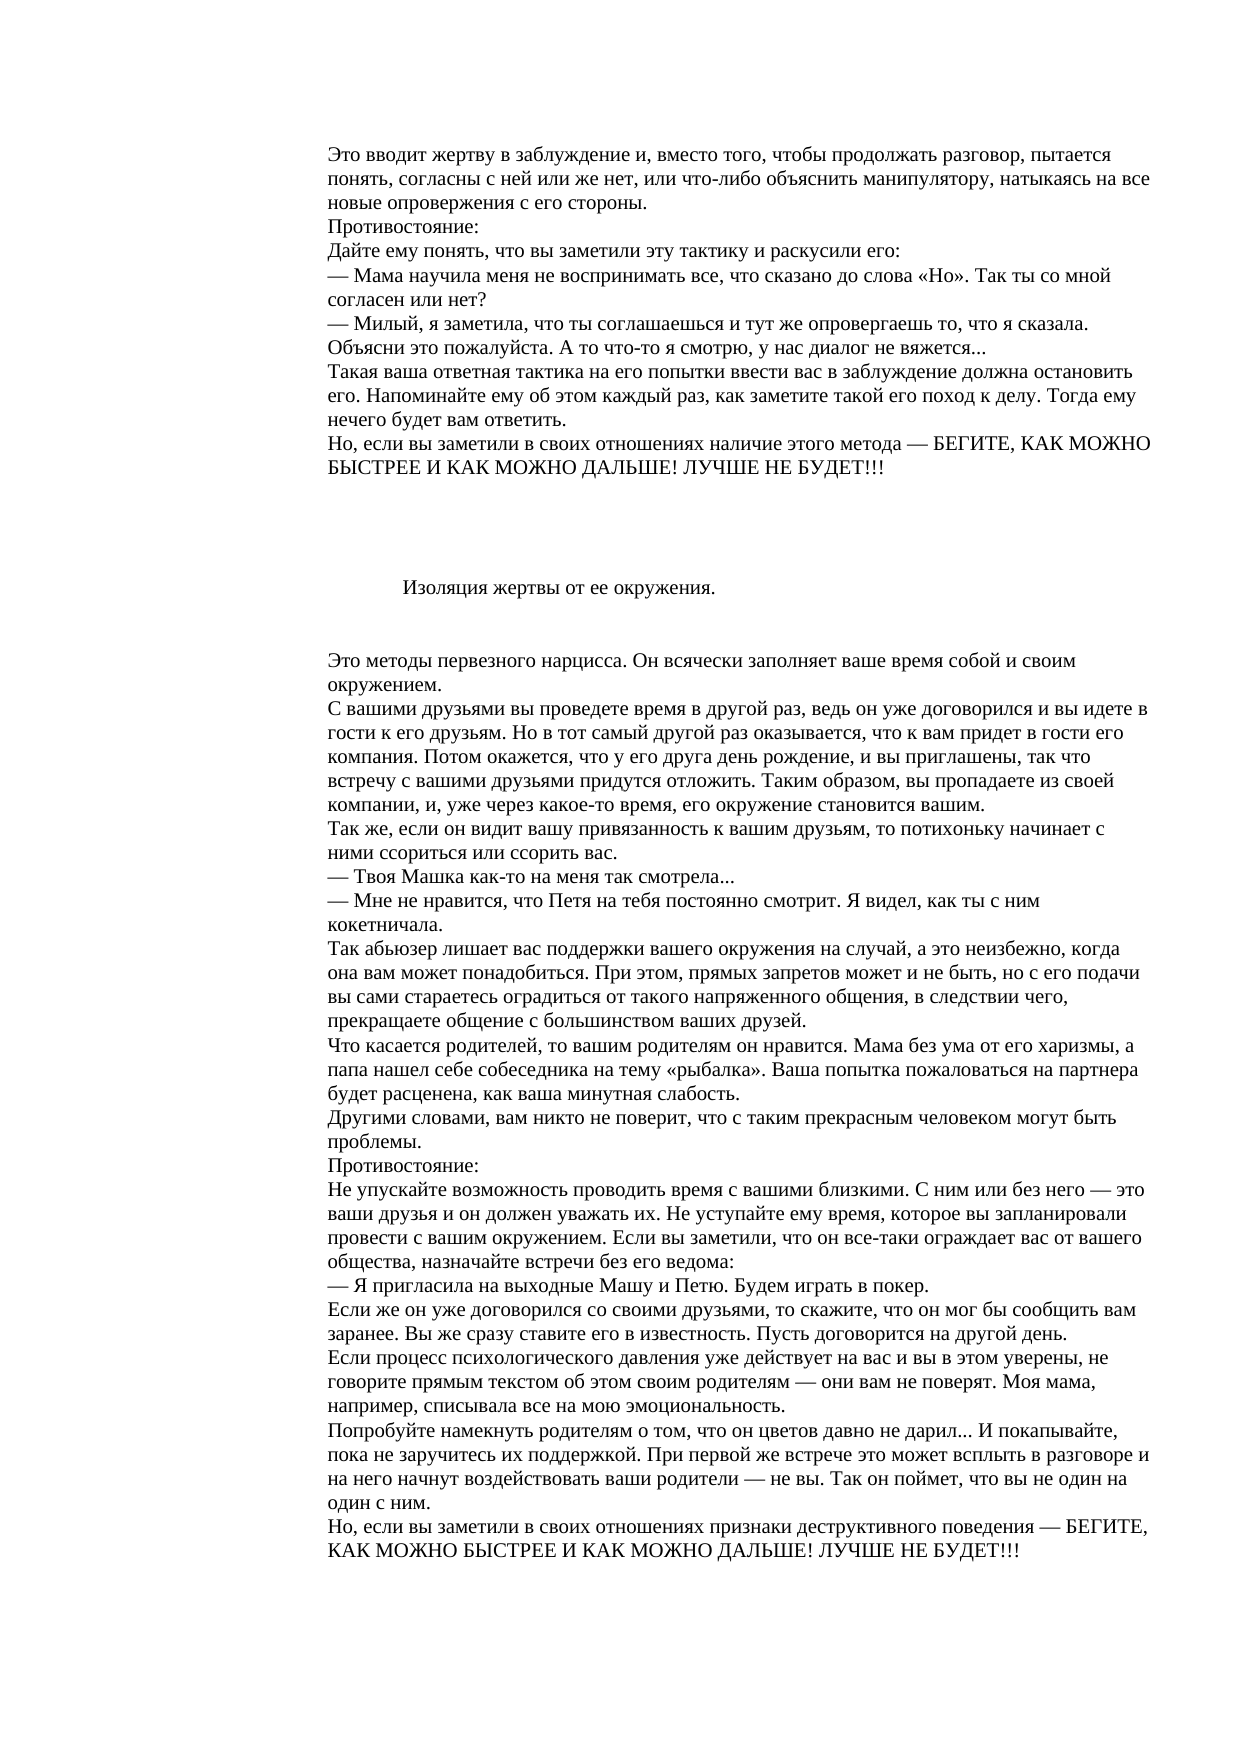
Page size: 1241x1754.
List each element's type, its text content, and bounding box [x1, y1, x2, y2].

text Противостояние: [327, 1153, 1152, 1177]
text Не упускайте возможность проводить время с вашими близкими. С ним или без него — это ваши друзья и он должен уважать их. Не уступайте ему время, которое вы запланировали провести с вашим окружением. Если вы заметили, что он все-таки ограждает вас от вашего общества, назначайте встречи без его ведома: [327, 1177, 1152, 1273]
text Дайте ему понять, что вы заметили эту тактику и раскусили его: [327, 238, 1152, 262]
text Попробуйте намекнуть родителям о том, что он цветов давно не дарил... И покапывайте, пока не заручитесь их поддержкой. При первой же встрече это может всплыть в разговоре и на него начнут воздействовать ваши родители — не вы. Так он поймет, что вы не один на один с ним. [327, 1417, 1152, 1514]
text Противостояние: [327, 214, 1152, 238]
text — Мне не нравится, что Петя на тебя постоянно смотрит. Я видел, как ты с ним кокетничала. [327, 888, 1152, 936]
text С вашими друзьями вы проведете время в другой раз, ведь он уже договорился и вы идете в гости к его друзьям. Но в тот самый другой раз оказывается, что к вам придет в гости его компания. Потом окажется, что у его друга день рождение, и вы приглашены, так что встречу с вашими друзьями придутся отложить. Таким образом, вы пропадаете из своей компании, и, уже через какое-то время, его окружение становится вашим. [327, 696, 1152, 816]
text — Я пригласила на выходные Машу и Петю. Будем играть в покер. [327, 1273, 1152, 1297]
text Но, если вы заметили в своих отношениях признаки деструктивного поведения — БЕГИТЕ, КАК МОЖНО БЫСТРЕЕ И КАК МОЖНО ДАЛЬШЕ! ЛУЧШЕ НЕ БУДЕТ!!! [327, 1514, 1152, 1562]
text Другими словами, вам никто не поверит, что с таким прекрасным человеком могут быть проблемы. [327, 1105, 1152, 1153]
text — Твоя Машка как-то на меня так смотрела... [327, 864, 1152, 888]
text Так абьюзер лишает вас поддержки вашего окружения на случай, а это неизбежно, когда она вам может понадобиться. При этом, прямых запретов может и не быть, но с его подачи вы сами стараетесь оградиться от такого напряженного общения, в следствии чего, прекращаете общение с большинством ваших друзей. [327, 936, 1152, 1032]
text Что касается родителей, то вашим родителям он нравится. Мама без ума от его харизмы, а папа нашел себе собеседника на тему «рыбалка». Ваша попытка пожаловаться на партнера будет расценена, как ваша минутная слабость. [327, 1032, 1152, 1105]
text — Мама научила меня не воспринимать все, что сказано до слова «Но». Так ты со мной согласен или нет? [327, 262, 1152, 311]
text Если же он уже договорился со своими друзьями, то скажите, что он мог бы сообщить вам заранее. Вы же сразу ставите его в известность. Пусть договорится на другой день. [327, 1297, 1152, 1345]
text Изоляция жертвы от ее окружения. [402, 575, 1152, 599]
text Если процесс психологического давления уже действует на вас и вы в этом уверены, не говорите прямым текстом об этом своим родителям — они вам не поверят. Моя мама, например, списывала все на мою эмоциональность. [327, 1345, 1152, 1417]
text Такая ваша ответная тактика на его попытки ввести вас в заблуждение должна остановить его. Напоминайте ему об этом каждый раз, как заметите такой его поход к делу. Тогда ему нечего будет вам ответить. [327, 359, 1152, 431]
text Это методы первезного нарцисса. Он всячески заполняет ваше время собой и своим окружением. [327, 647, 1152, 696]
text — Милый, я заметила, что ты соглашаешься и тут же опровергаешь то, что я сказала. Объясни это пожалуйста. А то что-то я смотрю, у нас диалог не вяжется... [327, 311, 1152, 359]
text Так же, если он видит вашу привязанность к вашим друзьям, то потихоньку начинает с ними ссориться или ссорить вас. [327, 816, 1152, 864]
text Это вводит жертву в заблуждение и, вместо того, чтобы продолжать разговор, пытается понять, согласны с ней или же нет, или что-либо объяснить манипулятору, натыкаясь на все новые опровержения с его стороны. [327, 142, 1152, 214]
text Но, если вы заметили в своих отношениях наличие этого метода — БЕГИТЕ, КАК МОЖНО БЫСТРЕЕ И КАК МОЖНО ДАЛЬШЕ! ЛУЧШЕ НЕ БУДЕТ!!! [327, 431, 1152, 479]
